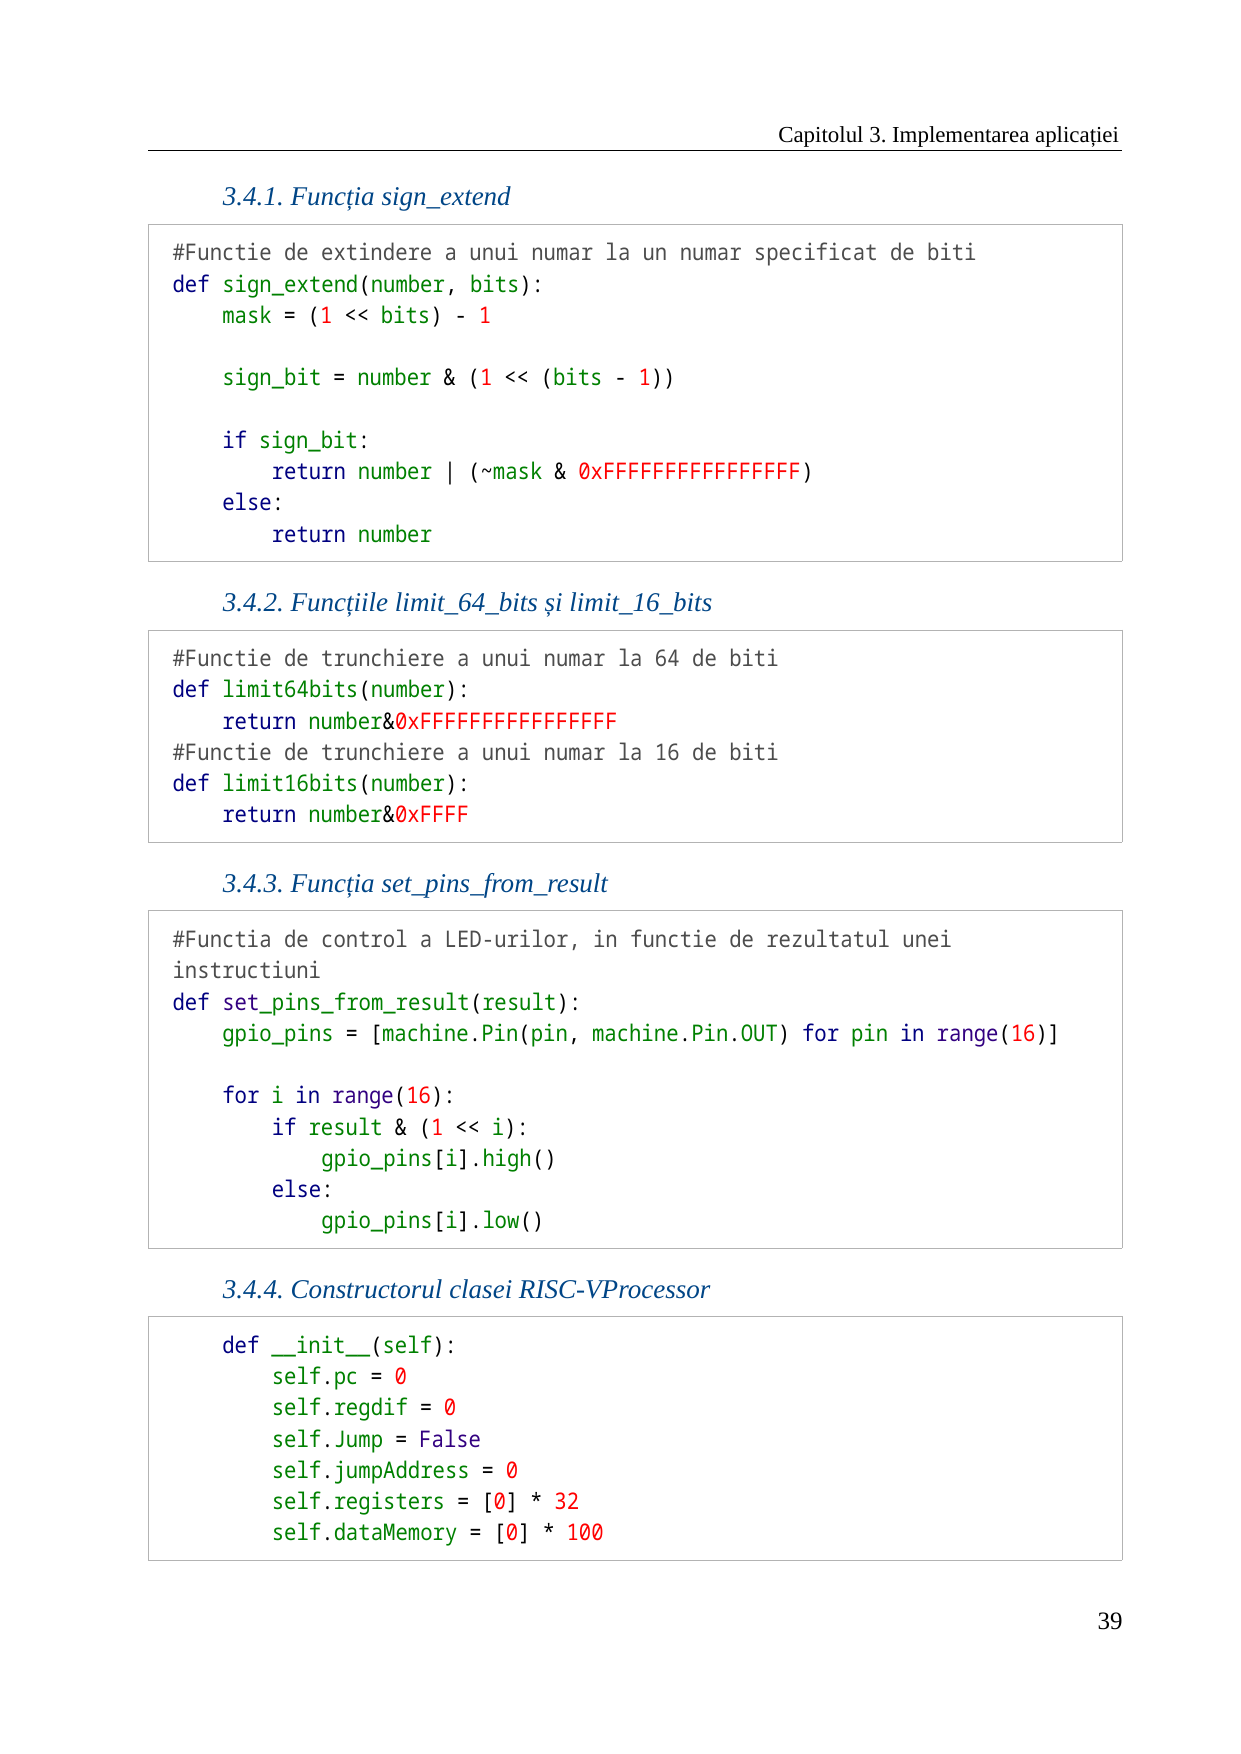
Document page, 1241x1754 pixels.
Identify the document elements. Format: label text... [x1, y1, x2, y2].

text #Functia de control a LED-urilor, in functie de rezultatul unei instructiuni [149, 911, 1122, 973]
text #Functie de trunchiere a unui numar la 16 de biti [149, 723, 1122, 754]
text def sign_extend(number, bits): [149, 255, 1122, 286]
text def limit64bits(number): [149, 661, 1122, 692]
text #Functie de trunchiere a unui numar la 64 de biti [149, 631, 1122, 661]
text return number&0xFFFF [149, 786, 1122, 842]
text self.Jump = False [149, 1410, 1122, 1441]
text self.pc = 0 [149, 1347, 1122, 1379]
subtitle Constructorul clasei RISC-VProcessor [223, 1273, 1122, 1304]
text gpio_pins[i].high() [149, 1129, 1122, 1160]
subtitle Funcțiile limit_64_bits și limit_16_bits [223, 586, 1122, 617]
text self.regdif = 0 [149, 1379, 1122, 1410]
subtitle Funcția set_pins_from_result [223, 867, 1122, 898]
text def limit16bits(number): [149, 754, 1122, 786]
text return number | (~mask & 0xFFFFFFFFFFFFFFFF) [149, 442, 1122, 474]
text self.jumpAddress = 0 [149, 1441, 1122, 1472]
text def set_pins_from_result(result): [149, 973, 1122, 1004]
text mask = (1 << bits) - 1 [149, 286, 1122, 330]
text else: [149, 474, 1122, 505]
text for i in range(16): [149, 1067, 1122, 1098]
subtitle Funcția sign_extend [223, 180, 1122, 211]
text def __init__(self): [149, 1317, 1122, 1347]
text sign_bit = number & (1 << (bits - 1)) [149, 349, 1122, 392]
text self.dataMemory = [0] * 100 [149, 1504, 1122, 1560]
text else: [149, 1160, 1122, 1192]
text gpio_pins = [machine.Pin(pin, machine.Pin.OUT) for pin in range(16)] [149, 1004, 1122, 1048]
text #Functie de extindere a unui numar la un numar specificat de biti [149, 225, 1122, 255]
text return number [149, 505, 1122, 561]
text if sign_bit: [149, 411, 1122, 442]
text gpio_pins[i].low() [149, 1192, 1122, 1248]
text if result & (1 << i): [149, 1098, 1122, 1129]
text self.registers = [0] * 32 [149, 1472, 1122, 1504]
text return number&0xFFFFFFFFFFFFFFFF [149, 692, 1122, 723]
